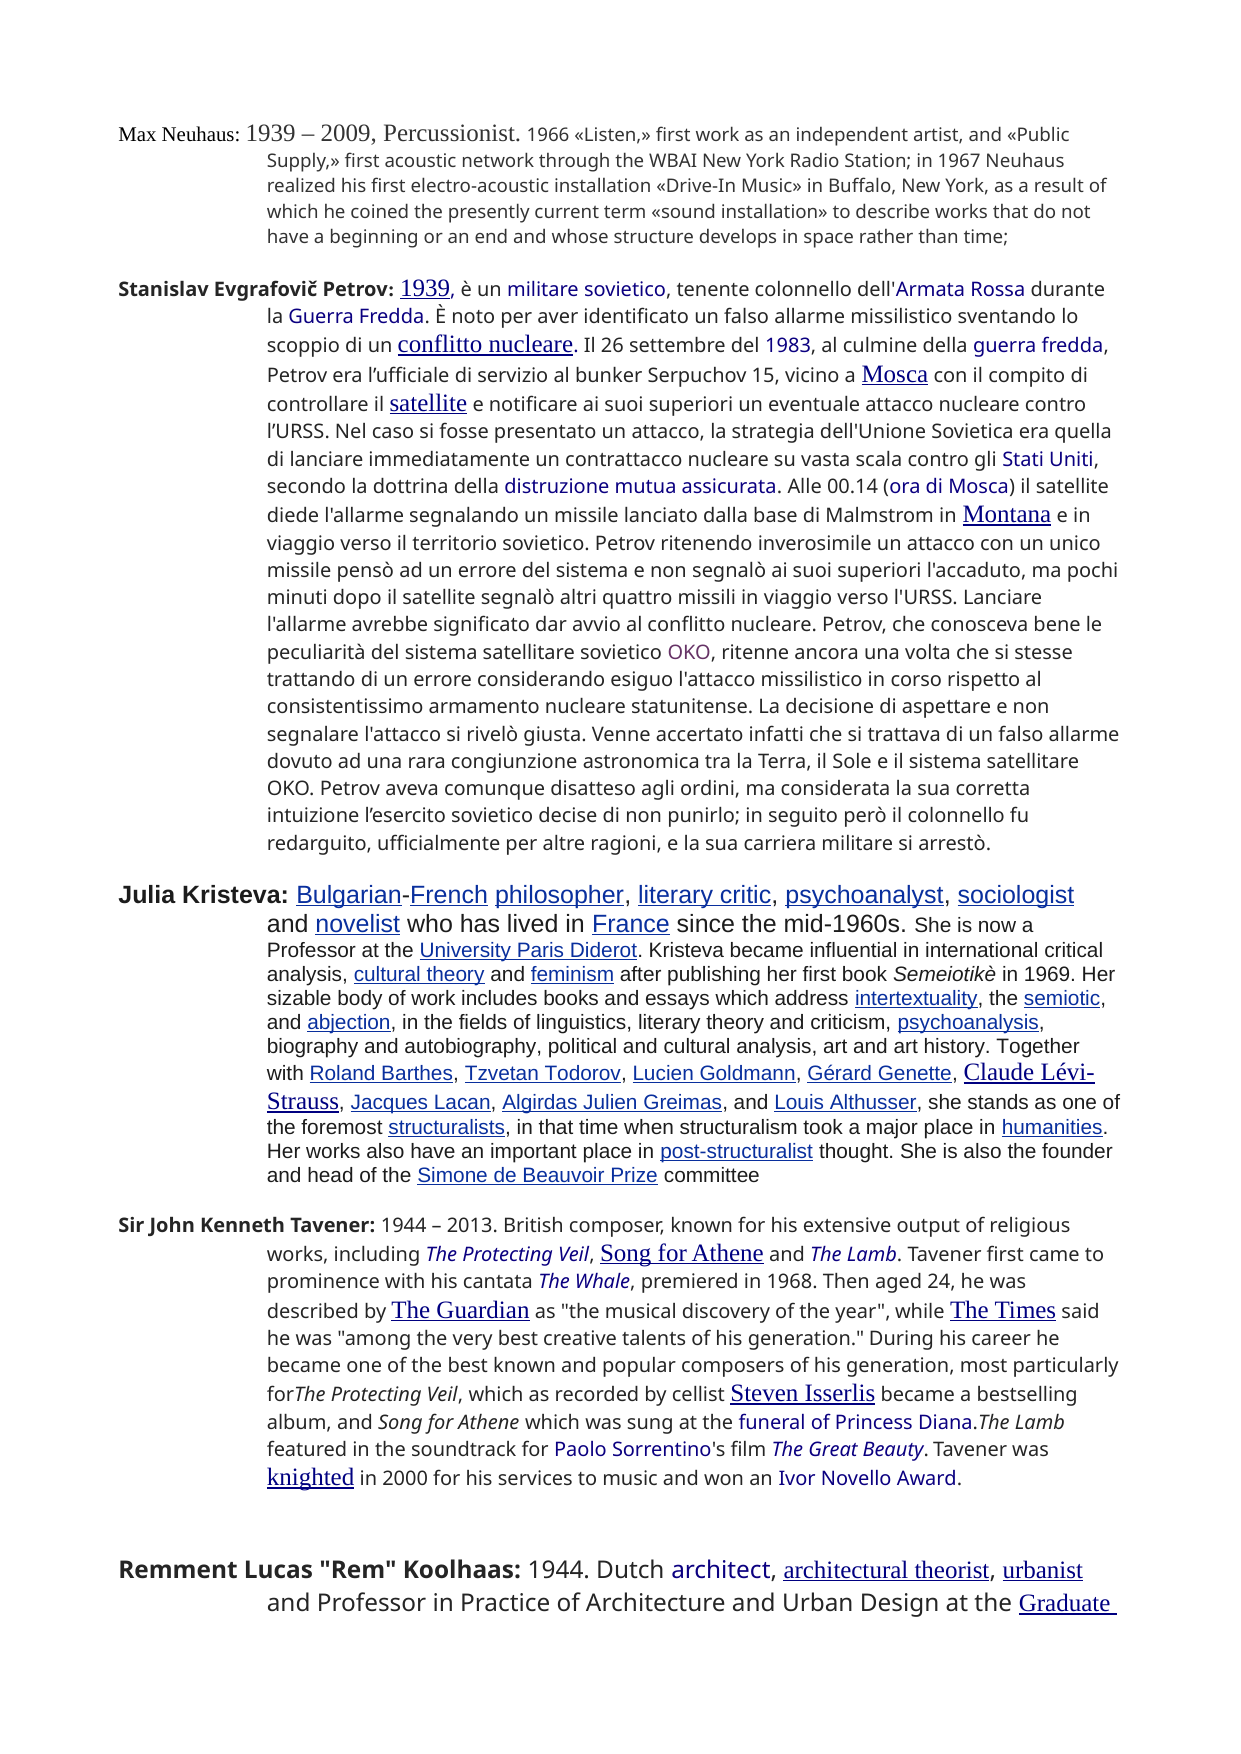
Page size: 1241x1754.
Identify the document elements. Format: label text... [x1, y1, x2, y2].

text Julia Kristeva: Bulgarian-French philosopher, literary critic, psychoanalyst, sociologist and novelist who has lived in France since the mid-1960s. She is now a Professor at the University Paris Diderot. Kristeva became influential in international critical analysis, cultural theory and feminism after publishing her first book Semeiotikè in 1969. Her sizable body of work includes books and essays which address intertextuality, the semiotic, and abjection, in the fields of linguistics, literary theory and criticism, psychoanalysis, biography and autobiography, political and cultural analysis, art and art history. Together with Roland Barthes, Tzvetan Todorov, Lucien Goldmann, Gérard Genette, Claude Lévi-Strauss, Jacques Lacan, Algirdas Julien Greimas, and Louis Althusser, she stands as one of the foremost structuralists, in that time when structuralism took a major place in humanities. Her works also have an important place in post-structuralist thought. She is also the founder and head of the Simone de Beauvoir Prize committee [118, 880, 1122, 1187]
text Remment Lucas "Rem" Koolhaas: 1944. Dutch architect, architectural theorist, urbanist and Professor in Practice of Architecture and Urban Design at the Graduate [118, 1552, 1122, 1619]
text Max Neuhaus: 1939 – 2009, Percussionist. 1966 «Listen,» first work as an independent artist, and «Public Supply,» first acoustic network through the WBAI New York Radio Station; in 1967 Neuhaus realized his first electro-acoustic installation «Drive-In Music» in Buffalo, New York, as a result of which he coined the presently current term «sound installation» to describe works that do not have a beginning or an end and whose structure develops in space rather than time; [118, 118, 1122, 249]
text Sir John Kenneth Tavener: 1944 – 2013. British composer, known for his extensive output of religious works, including The Protecting Veil, Song for Athene and The Lamb. Tavener first came to prominence with his cantata The Whale, premiered in 1968. Then aged 24, he was described by The Guardian as "the musical discovery of the year", while The Times said he was "among the very best creative talents of his generation." During his career he became one of the best known and popular composers of his generation, most particularly forThe Protecting Veil, which as recorded by cellist Steven Isserlis became a bestselling album, and Song for Athene which was sung at the funeral of Princess Diana.The Lamb featured in the soundtrack for Paolo Sorrentino's film The Great Beauty. Tavener was knighted in 2000 for his services to music and won an Ivor Novello Award. [118, 1211, 1122, 1492]
text Stanislav Evgrafovič Petrov: 1939, è un militare sovietico, tenente colonnello dell'Armata Rossa durante la Guerra Fredda. È noto per aver identificato un falso allarme missilistico sventando lo scoppio di un conflitto nucleare. Il 26 settembre del 1983, al culmine della guerra fredda, Petrov era l’ufficiale di servizio al bunker Serpuchov 15, vicino a Mosca con il compito di controllare il satellite e notificare ai suoi superiori un eventuale attacco nucleare contro l’URSS. Nel caso si fosse presentato un attacco, la strategia dell'Unione Sovietica era quella di lanciare immediatamente un contrattacco nucleare su vasta scala contro gli Stati Uniti, secondo la dottrina della distruzione mutua assicurata. Alle 00.14 (ora di Mosca) il satellite diede l'allarme segnalando un missile lanciato dalla base di Malmstrom in Montana e in viaggio verso il territorio sovietico. Petrov ritenendo inverosimile un attacco con un unico missile pensò ad un errore del sistema e non segnalò ai suoi superiori l'accaduto, ma pochi minuti dopo il satellite segnalò altri quattro missili in viaggio verso l'URSS. Lanciare l'allarme avrebbe significato dar avvio al conflitto nucleare. Petrov, che conosceva bene le peculiarità del sistema satellitare sovietico OKO, ritenne ancora una volta che si stesse trattando di un errore considerando esiguo l'attacco missilistico in corso rispetto al consistentissimo armamento nucleare statunitense. La decisione di aspettare e non segnalare l'attacco si rivelò giusta. Venne accertato infatti che si trattava di un falso allarme dovuto ad una rara congiunzione astronomica tra la Terra, il Sole e il sistema satellitare OKO. Petrov aveva comunque disatteso agli ordini, ma considerata la sua corretta intuizione l’esercito sovietico decise di non punirlo; in seguito però il colonnello fu redarguito, ufficialmente per altre ragioni, e la sua carriera militare si arrestò. [118, 273, 1122, 856]
